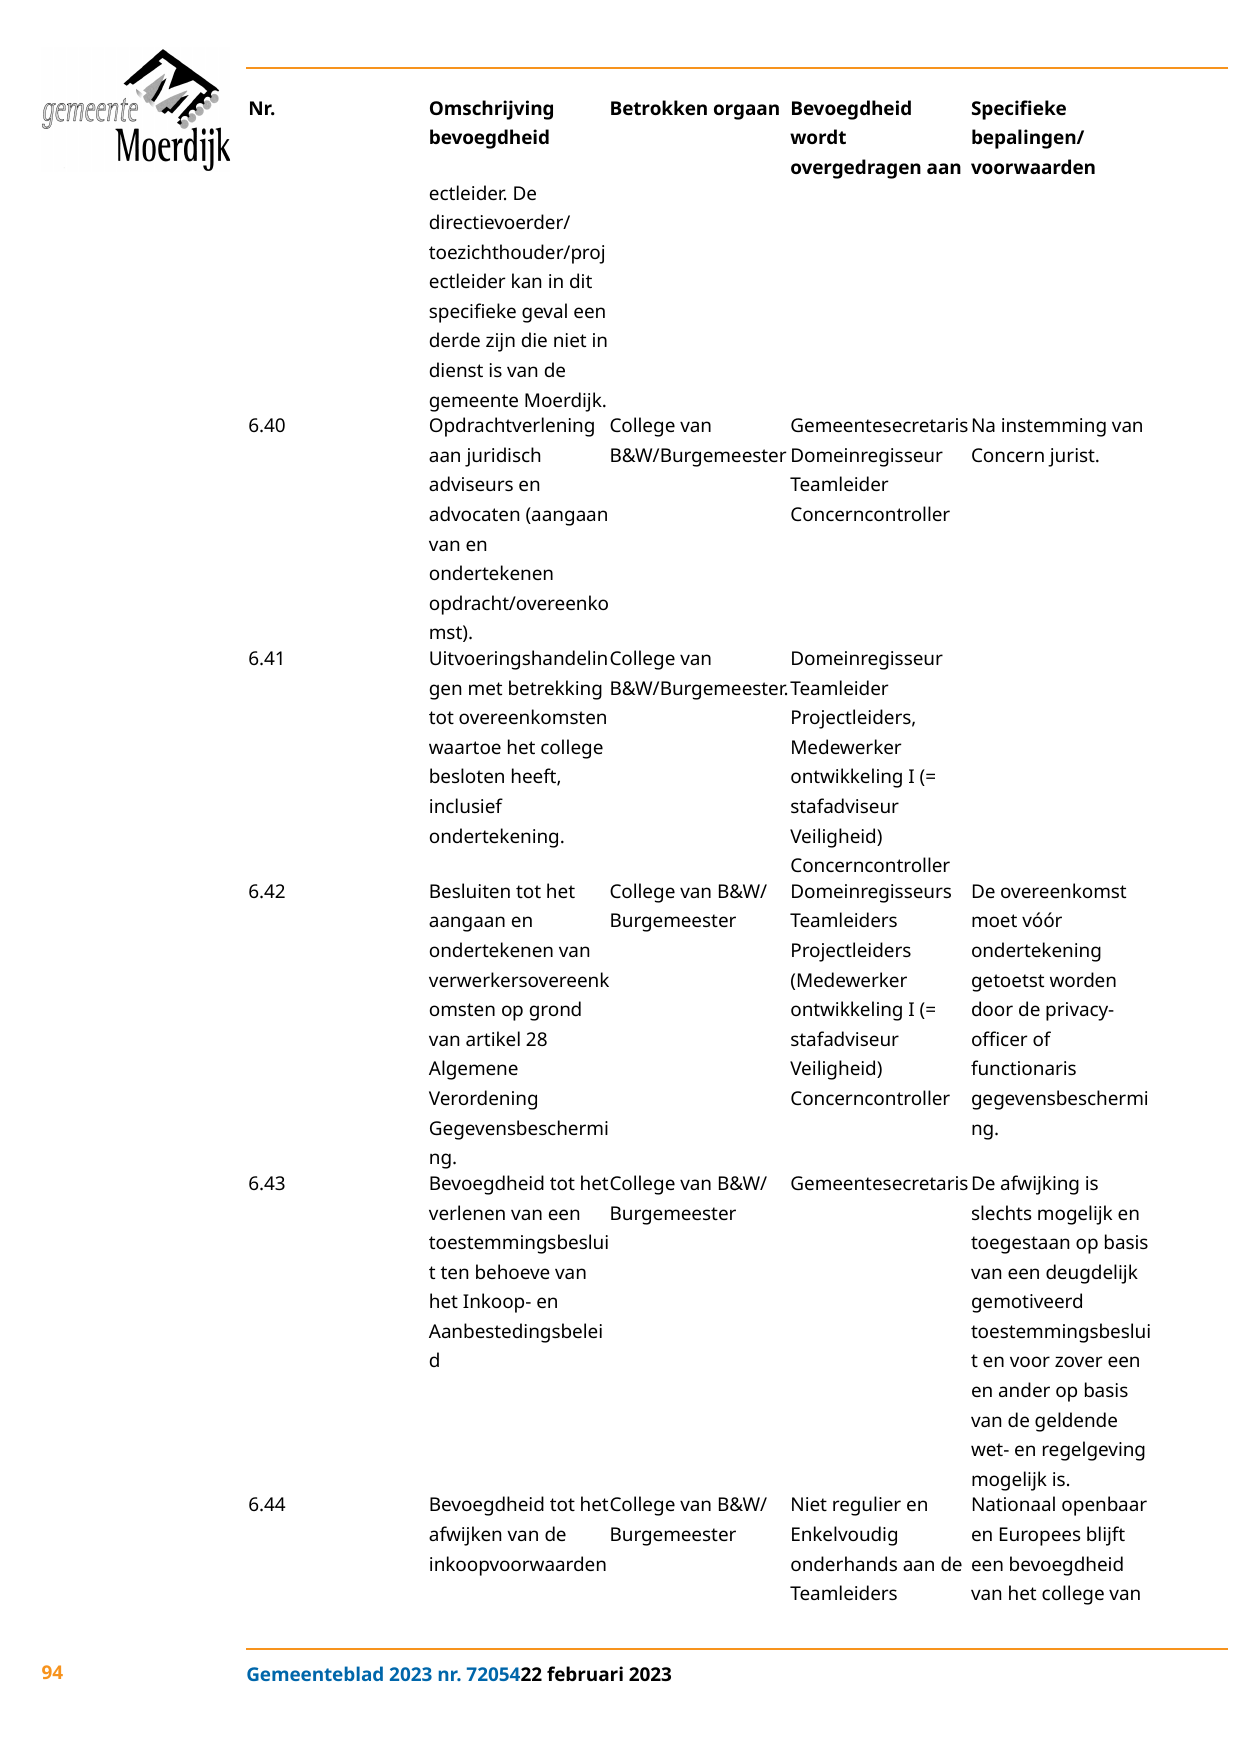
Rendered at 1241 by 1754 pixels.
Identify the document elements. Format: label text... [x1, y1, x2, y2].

table_cell Bevoegdheid tot het verlenen van een toestemmingsbesluit ten behoeve van het Inkoop- en Aanbestedingsbeleid [429, 1170, 609, 1492]
table_cell Gemeentesecretaris Domeinregisseur Teamleider Concerncontroller [790, 413, 971, 645]
table_cell Domeinregisseurs Teamleiders Projectleiders (Medewerker ontwikkeling I (= stafadviseur Veiligheid) Concerncontroller [790, 878, 971, 1170]
table_cell 6.44 [248, 1492, 429, 1606]
table_cell [971, 180, 1152, 412]
table_cell [790, 180, 971, 412]
table_header Nr. [248, 95, 429, 180]
picture [41, 47, 231, 172]
table_cell College van B&W/Burgemeester. [609, 645, 790, 878]
table_cell College van B&W/ Burgemeester [609, 878, 790, 1170]
table_cell Domeinregisseur Teamleider Projectleiders, Medewerker ontwikkeling I (= stafadviseur Veiligheid) Concerncontroller [790, 645, 971, 878]
table_cell College van B&W/Burgemeester [609, 413, 790, 645]
table_cell ectleider. De directievoerder/ toezichthouder/projectleider kan in dit specifieke geval een derde zijn die niet in dienst is van de gemeente Moerdijk. [429, 180, 609, 412]
table_cell 6.42 [248, 878, 429, 1170]
table_cell College van B&W/ Burgemeester [609, 1492, 790, 1606]
table_cell Opdrachtverlening aan juridisch adviseurs en advocaten (aangaan van en ondertekenen opdracht/overeenkomst). [429, 413, 609, 645]
table_header Betrokken orgaan [609, 95, 790, 180]
table_header Bevoegdheid wordt overgedragen aan [790, 95, 971, 180]
table_cell College van B&W/ Burgemeester [609, 1170, 790, 1492]
table_cell Besluiten tot het aangaan en ondertekenen van verwerkersovereenkomsten op grond van artikel 28 Algemene Verordening Gegevensbescherming. [429, 878, 609, 1170]
table_cell 6.43 [248, 1170, 429, 1492]
table_header Specifieke bepalingen/ voorwaarden [971, 95, 1152, 180]
table_cell [609, 180, 790, 412]
table_cell 6.40 [248, 413, 429, 645]
table_cell Niet regulier en Enkelvoudig onderhands aan de Teamleiders [790, 1492, 971, 1606]
table_cell [971, 645, 1152, 878]
table_cell Bevoegdheid tot het afwijken van de inkoopvoorwaarden [429, 1492, 609, 1606]
table_cell Gemeentesecretaris [790, 1170, 971, 1492]
table_cell 6.41 [248, 645, 429, 878]
table_cell De afwijking is slechts mogelijk en toegestaan op basis van een deugdelijk gemotiveerd toestemmingsbesluit en voor zover een en ander op basis van de geldende wet- en regelgeving mogelijk is. [971, 1170, 1152, 1492]
table_cell [248, 180, 429, 412]
table_cell De overeenkomst moet vóór ondertekening getoetst worden door de privacy-officer of functionaris gegevensbescherming. [971, 878, 1152, 1170]
table_cell Nationaal openbaar en Europees blijft een bevoegdheid van het college van [971, 1492, 1152, 1606]
table_cell Uitvoeringshandelingen met betrekking tot overeenkomsten waartoe het college besloten heeft, inclusief ondertekening. [429, 645, 609, 878]
table_cell Na instemming van Concern jurist. [971, 413, 1152, 645]
table_header Omschrijving bevoegdheid [429, 95, 609, 180]
